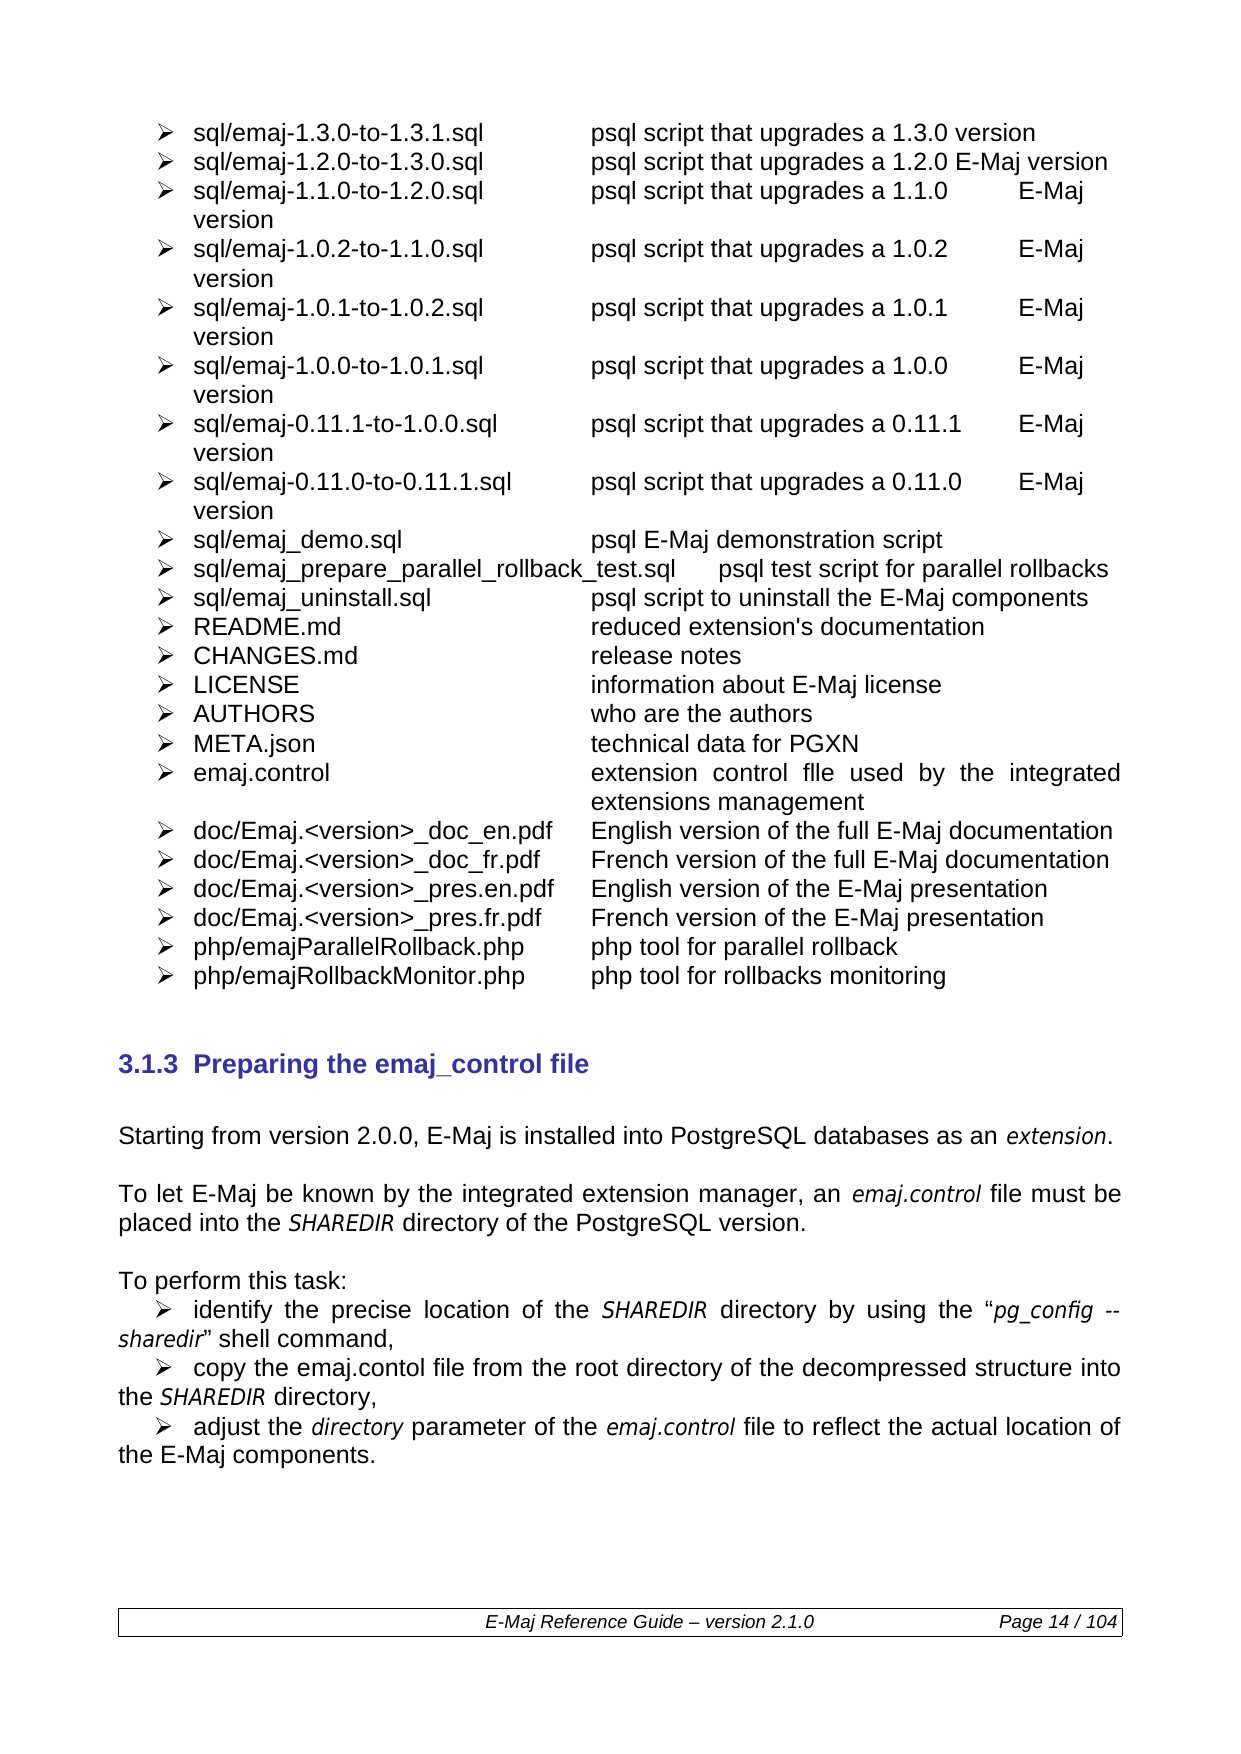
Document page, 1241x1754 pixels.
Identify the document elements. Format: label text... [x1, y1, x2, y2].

list doc/Emaj.<version>_doc_en.pdf English version of the full E-Maj documentation [156, 816, 1122, 845]
list sql/emaj-1.0.2-to-1.1.0.sql psql script that upgrades a 1.0.2 E-Maj version [156, 234, 1122, 292]
list sql/emaj-0.11.1-to-1.0.0.sql psql script that upgrades a 0.11.1 E-Maj version [156, 409, 1122, 467]
list sql/emaj-1.0.1-to-1.0.2.sql psql script that upgrades a 1.0.1 E-Maj version [156, 292, 1122, 351]
list sql/emaj_uninstall.sql psql script to uninstall the E-Maj components [156, 583, 1122, 612]
list doc/Emaj.<version>_pres.en.pdf English version of the E-Maj presentation [156, 874, 1122, 903]
list LICENSE information about E-Maj license [156, 670, 1122, 699]
list php/emajParallelRollback.php php tool for parallel rollback [156, 932, 1122, 961]
list README.md reduced extension's documentation [156, 612, 1122, 641]
text To let E-Maj be known by the integrated extension manager, an emaj.control file must be placed into the SHAREDIR directory of the PostgreSQL version. [118, 1179, 1122, 1237]
list sql/emaj-1.1.0-to-1.2.0.sql psql script that upgrades a 1.1.0 E-Maj version [156, 176, 1122, 234]
list copy the emaj.contol file from the root directory of the decompressed structure into the SHAREDIR directory, [118, 1353, 1122, 1411]
text To perform this task: [118, 1266, 1122, 1295]
list doc/Emaj.<version>_doc_fr.pdf French version of the full E-Maj documentation [156, 845, 1122, 874]
list doc/Emaj.<version>_pres.fr.pdf French version of the E-Maj presentation [156, 903, 1122, 932]
list sql/emaj_prepare_parallel_rollback_test.sql psql test script for parallel rollbacks [156, 554, 1122, 583]
list sql/emaj-0.11.0-to-0.11.1.sql psql script that upgrades a 0.11.0 E-Maj version [156, 467, 1122, 525]
list AUTHORS who are the authors [156, 699, 1122, 728]
list sql/emaj_demo.sql psql E-Maj demonstration script [156, 525, 1122, 554]
list CHANGES.md release notes [156, 641, 1122, 670]
list sql/emaj-1.3.0-to-1.3.1.sql psql script that upgrades a 1.3.0 version [156, 118, 1122, 147]
text Starting from version 2.0.0, E-Maj is installed into PostgreSQL databases as an extension. [118, 1121, 1122, 1150]
list sql/emaj-1.0.0-to-1.0.1.sql psql script that upgrades a 1.0.0 E-Maj version [156, 351, 1122, 409]
list META.json technical data for PGXN [156, 728, 1122, 757]
list adjust the directory parameter of the emaj.control file to reflect the actual location of the E-Maj components. [118, 1411, 1122, 1469]
list php/emajRollbackMonitor.php php tool for rollbacks monitoring [156, 961, 1122, 990]
list sql/emaj-1.2.0-to-1.3.0.sql psql script that upgrades a 1.2.0 E-Maj version [156, 147, 1122, 176]
list identify the precise location of the SHAREDIR directory by using the “pg_config --sharedir” shell command, [118, 1295, 1122, 1353]
list emaj.control extension control flle used by the integrated extensions management [156, 757, 1122, 816]
subtitle Preparing the emaj_control file [118, 1048, 1122, 1079]
